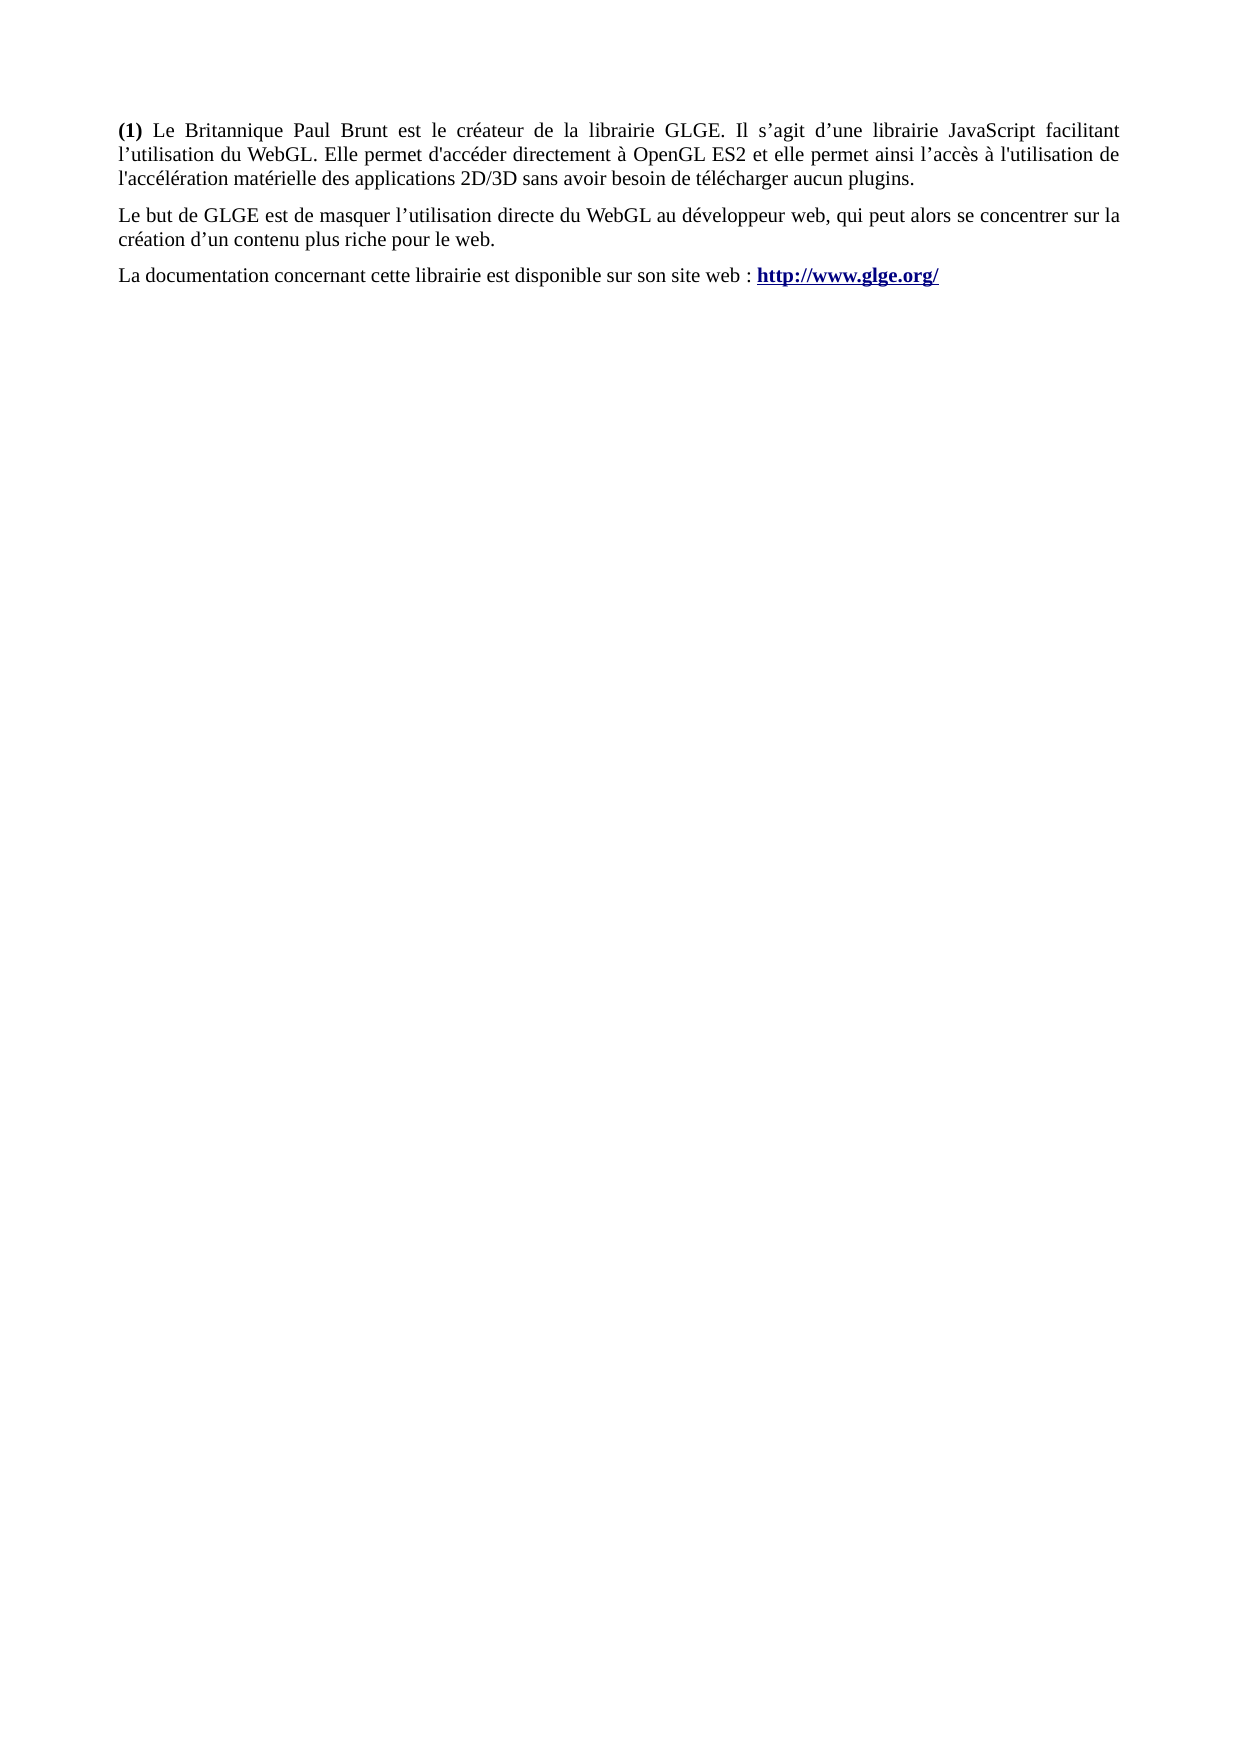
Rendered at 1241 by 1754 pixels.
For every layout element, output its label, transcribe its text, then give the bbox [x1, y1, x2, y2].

text Le but de GLGE est de masquer l’utilisation directe du WebGL au développeur web, qui peut alors se concentrer sur la création d’un contenu plus riche pour le web. [118, 203, 1122, 251]
text La documentation concernant cette librairie est disponible sur son site web : http://www.glge.org/ [118, 263, 1122, 287]
text (1) Le Britannique Paul Brunt est le créateur de la librairie GLGE. Il s’agit d’une librairie JavaScript facilitant l’utilisation du WebGL. Elle permet d'accéder directement à OpenGL ES2 et elle permet ainsi l’accès à l'utilisation de l'accélération matérielle des applications 2D/3D sans avoir besoin de télécharger aucun plugins. [118, 118, 1122, 190]
